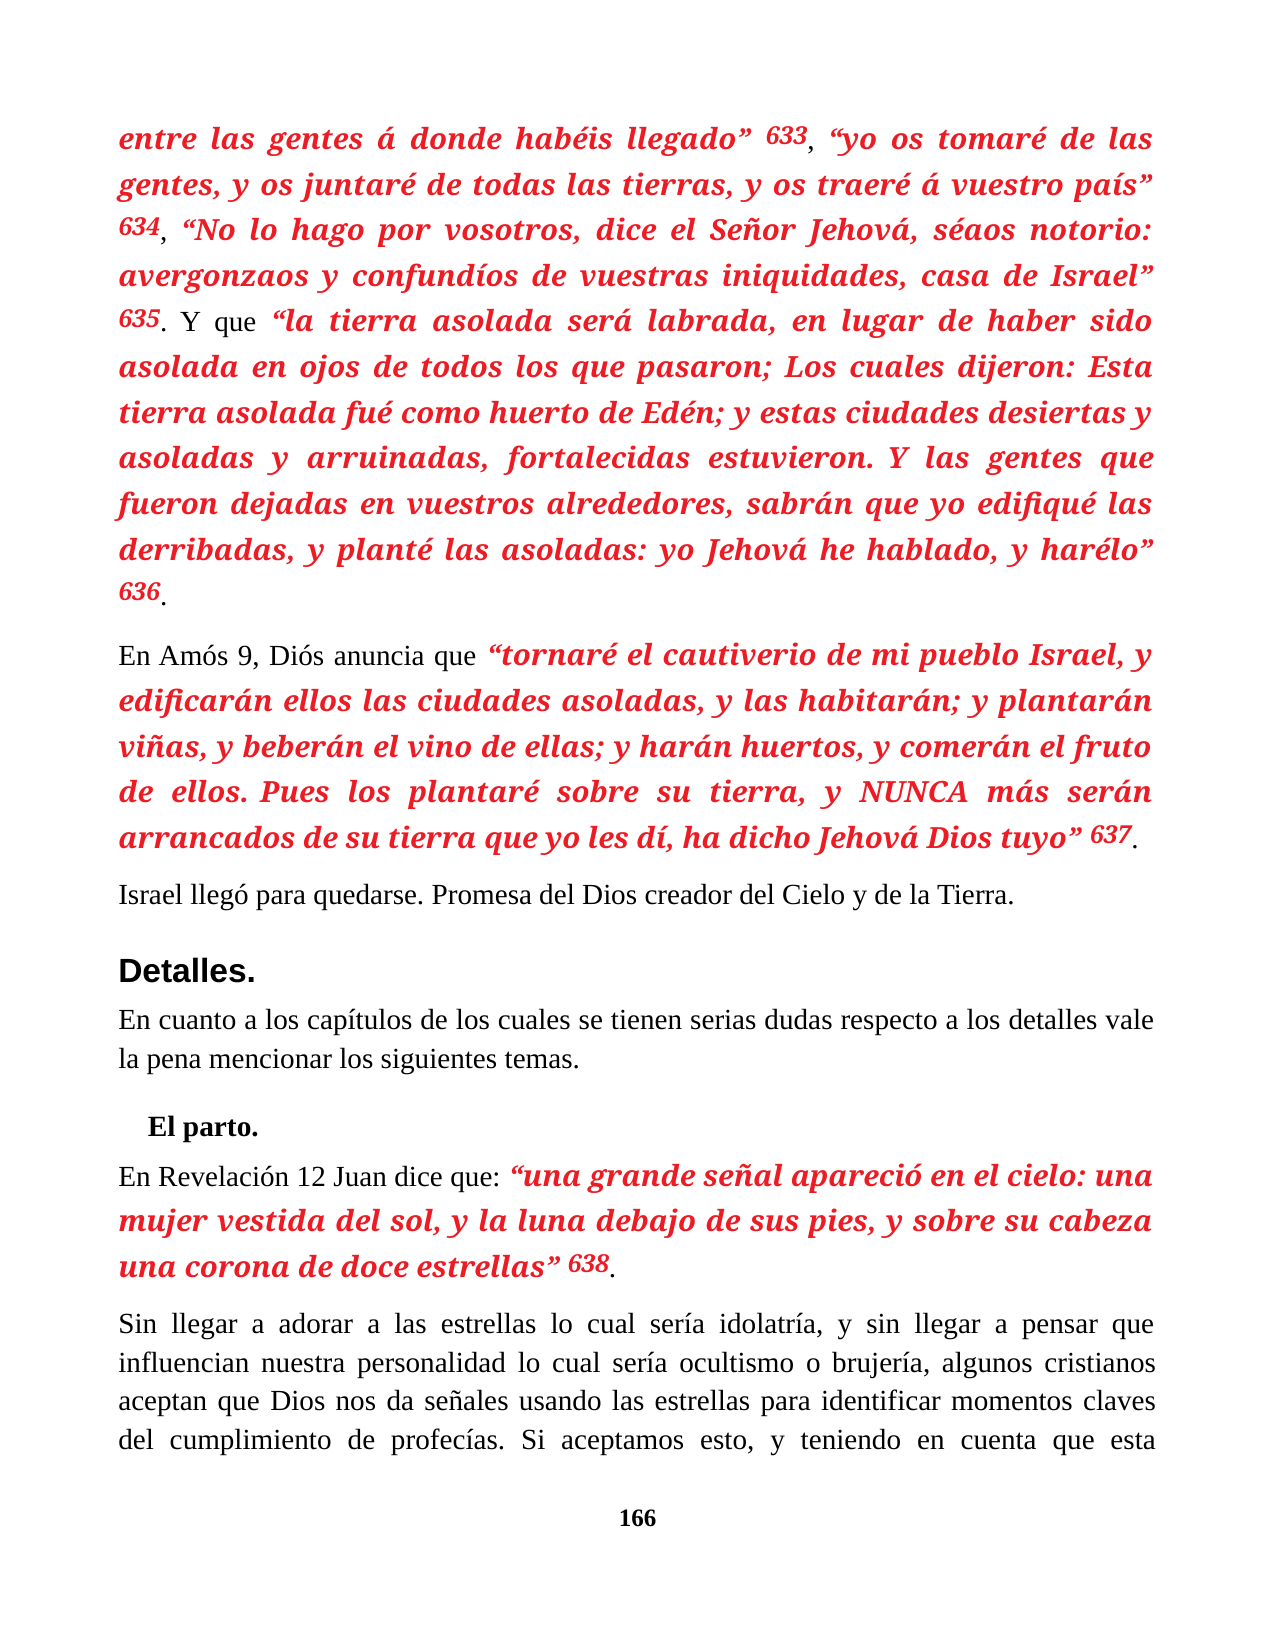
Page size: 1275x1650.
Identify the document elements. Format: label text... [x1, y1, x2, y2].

text En cuanto a los capítulos de los cuales se tienen serias dudas respecto a los detalles vale la pena mencionar los siguientes temas. [118, 1002, 1157, 1074]
text En Revelación 12 Juan dice que: “una grande señal apareció en el cielo: una mujer vestida del sol, y la luna debajo de sus pies, y sobre su cabeza una corona de doce estrellas” . [118, 1155, 1157, 1286]
subtitle Detalles. [118, 951, 1157, 990]
subtitle El parto. [148, 1109, 1157, 1142]
text Israel llegó para quedarse. Promesa del Dios creador del Cielo y de la Tierra. [118, 877, 1157, 911]
text Sin llegar a adorar a las estrellas lo cual sería idolatría, y sin llegar a pensar que influencian nuestra personalidad lo cual sería ocultismo o brujería, algunos cristianos aceptan que Dios nos da señales usando las estrellas para identificar momentos claves del cumplimiento de profecías. Si aceptamos esto, y teniendo en cuenta que esta [118, 1306, 1157, 1456]
text En Amós 9, Diós anuncia que “tornaré el cautiverio de mi pueblo Israel, y edificarán ellos las ciudades asoladas, y las habitarán; y plantarán viñas, y beberán el vino de ellas; y harán huertos, y comerán el fruto de ellos. Pues los plantaré sobre su tierra, y NUNCA más serán arrancados de su tierra que yo les dí, ha dicho Jehová Dios tuyo” . [118, 634, 1157, 857]
text entre las gentes á donde habéis llegado” , “yo os tomaré de las gentes, y os juntaré de todas las tierras, y os traeré á vuestro país” , “No lo hago por vosotros, dice el Señor Jehová, séaos notorio: avergonzaos y confundíos de vuestras iniquidades, casa de Israel” . Y que “la tierra asolada será labrada, en lugar de haber sido asolada en ojos de todos los que pasaron; Los cuales dijeron: Esta tierra asolada fué como huerto de Edén; y estas ciudades desiertas y asoladas y arruinadas, fortalecidas estuvieron. Y las gentes que fueron dejadas en vuestros alrededores, sabrán que yo edifiqué las derribadas, y planté las asoladas: yo Jehová he hablado, y harélo” . [118, 118, 1157, 614]
